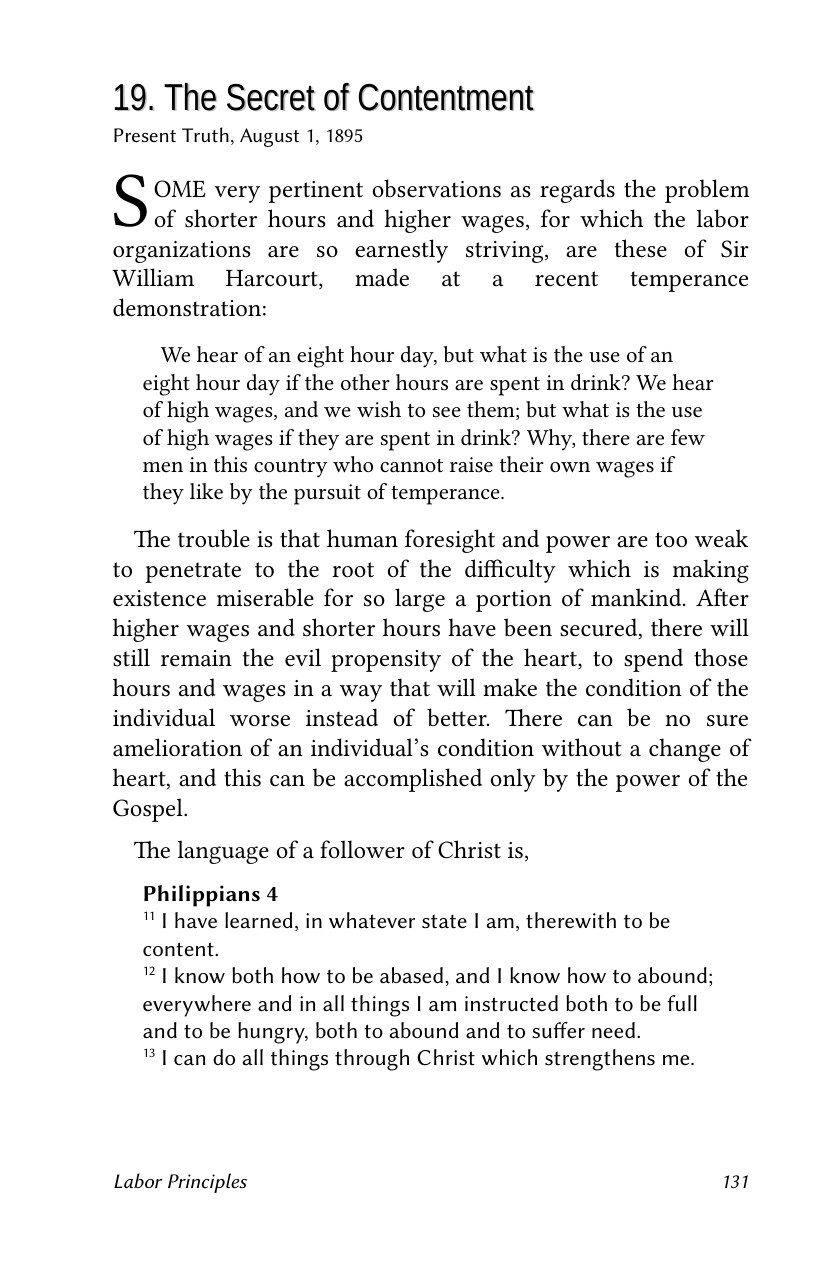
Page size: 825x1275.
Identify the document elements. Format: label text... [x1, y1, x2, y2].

text 13 I can do all things through Christ which strengthens me. [142, 1045, 720, 1071]
text The trouble is that human foresight and power are too weak to penetrate to the root of the difficulty which is making existence miserable for so large a portion of mankind. After higher wages and shorter hours have been secured, there will still remain the evil propensity of the heart, to spend those hours and wages in a way that will make the condition of the individual worse instead of better. There can be no sure amelioration of an individual’s condition without a change of heart, and this can be accomplished only by the power of the Gospel. [112, 525, 750, 822]
text 12 I know both how to be abased, and I know how to abound; everywhere and in all things I am instructed both to be full and to be hungry, both to abound and to suffer need. [142, 963, 720, 1044]
text SOME very pertinent observations as regards the problem of shorter hours and higher wages, for which the labor organizations are so earnestly striving, are these of Sir William Harcourt, made at a recent temperance demonstration: [112, 175, 750, 323]
title The Secret of Contentment [112, 75, 750, 118]
text We hear of an eight hour day, but what is the use of an eight hour day if the other hours are spent in drink? We hear of high wages, and we wish to see them; but what is the use of high wages if they are spent in drink? Why, there are few men in this country who cannot raise their own wages if they like by the pursuit of temperance. [142, 342, 720, 505]
text The language of a follower of Christ is, [112, 836, 750, 864]
text Present Truth, August 1, 1895 [112, 124, 750, 148]
text 11 I have learned, in whatever state I am, therewith to be content. [142, 908, 720, 962]
text Philippians 4 [142, 881, 750, 907]
